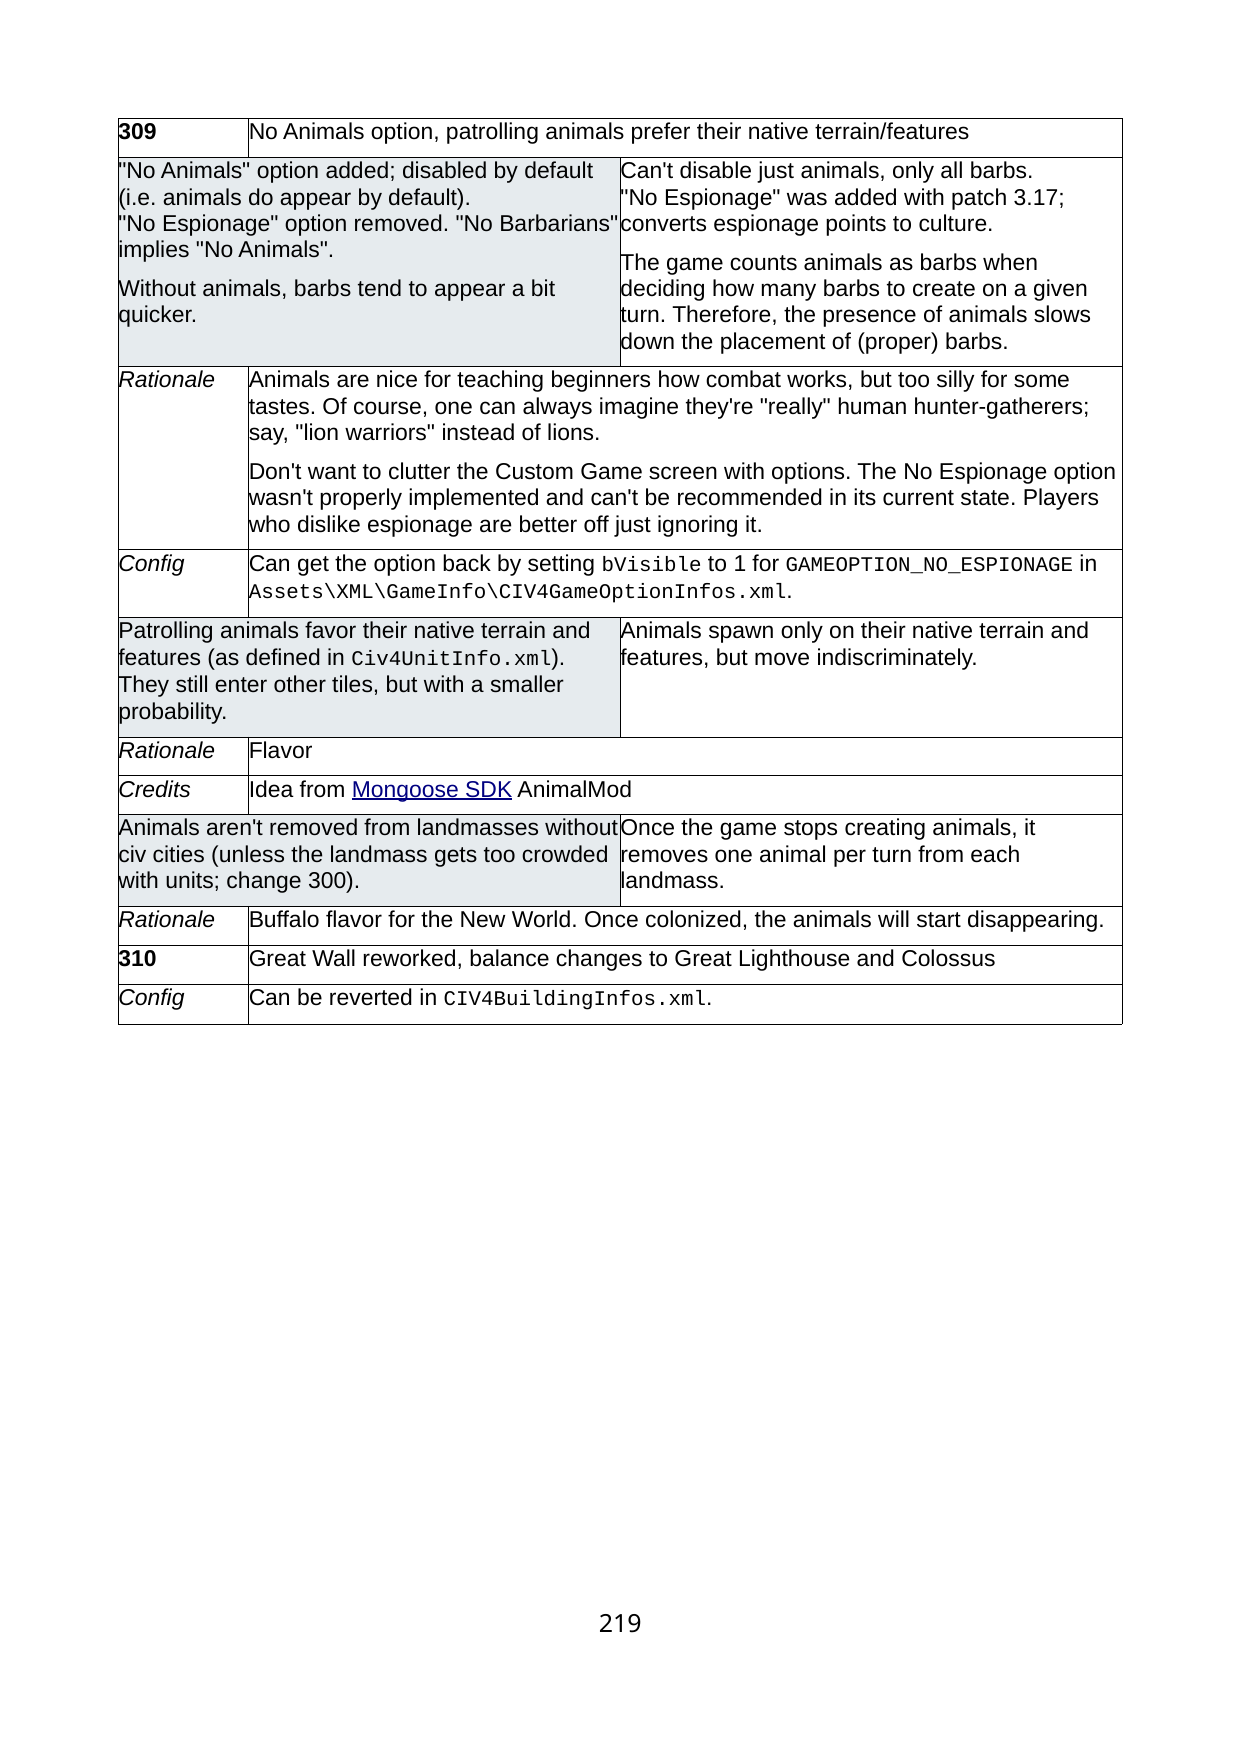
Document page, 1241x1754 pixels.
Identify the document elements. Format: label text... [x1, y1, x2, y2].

table_cell Idea from Mongoose SDK AnimalMod [249, 776, 1122, 814]
table_header 309 [119, 119, 248, 157]
table_cell Flavor [249, 738, 1122, 775]
table_cell "No Animals" option added; disabled by default (i.e. animals do appear by default). "No Espionage" option removed. "No Barbarians" implies "No Animals". Without animals, barbs tend to appear a bit quicker. [119, 158, 620, 366]
table_cell Rationale [119, 367, 248, 549]
table_cell Once the game stops creating animals, it removes one animal per turn from each landmass. [621, 815, 1122, 906]
table_cell Can get the option back by setting bVisible to 1 for GAMEOPTION_NO_ESPIONAGE in Assets\XML\GameInfo\CIV4GameOptionInfos.xml. [249, 550, 1122, 617]
table_cell Can't disable just animals, only all barbs. "No Espionage" was added with patch 3.17; converts espionage points to culture. The game counts animals as barbs when deciding how many barbs to create on a given turn. Therefore, the presence of animals slows down the placement of (proper) barbs. [621, 158, 1122, 366]
table_cell Buffalo flavor for the New World. Once colonized, the animals will start disappearing. [249, 907, 1122, 945]
table_cell Animals aren't removed from landmasses without civ cities (unless the landmass gets too crowded with units; change 300). [119, 815, 620, 906]
table_cell Config [119, 985, 248, 1024]
table_cell 310 [119, 946, 248, 983]
table_cell Great Wall reworked, balance changes to Great Lighthouse and Colossus [249, 946, 1122, 983]
table_cell Animals are nice for teaching beginners how combat works, but too silly for some tastes. Of course, one can always imagine they're "really" human hunter-gatherers; say, "lion warriors" instead of lions. Don't want to clutter the Custom Game screen with options. The No Espionage option wasn't properly implemented and can't be recommended in its current state. Players who dislike espionage are better off just ignoring it. [249, 367, 1122, 549]
table_cell Credits [119, 776, 248, 814]
table_header No Animals option, patrolling animals prefer their native terrain/features [249, 119, 1122, 157]
table_cell Rationale [119, 907, 248, 945]
table_cell Rationale [119, 738, 248, 775]
table_cell Can be reverted in CIV4BuildingInfos.xml. [249, 985, 1122, 1024]
table_cell Animals spawn only on their native terrain and features, but move indiscriminately. [621, 618, 1122, 737]
table_cell Patrolling animals favor their native terrain and features (as defined in Civ4UnitInfo.xml). They still enter other tiles, but with a smaller probability. [119, 618, 620, 737]
table_cell Config [119, 550, 248, 617]
